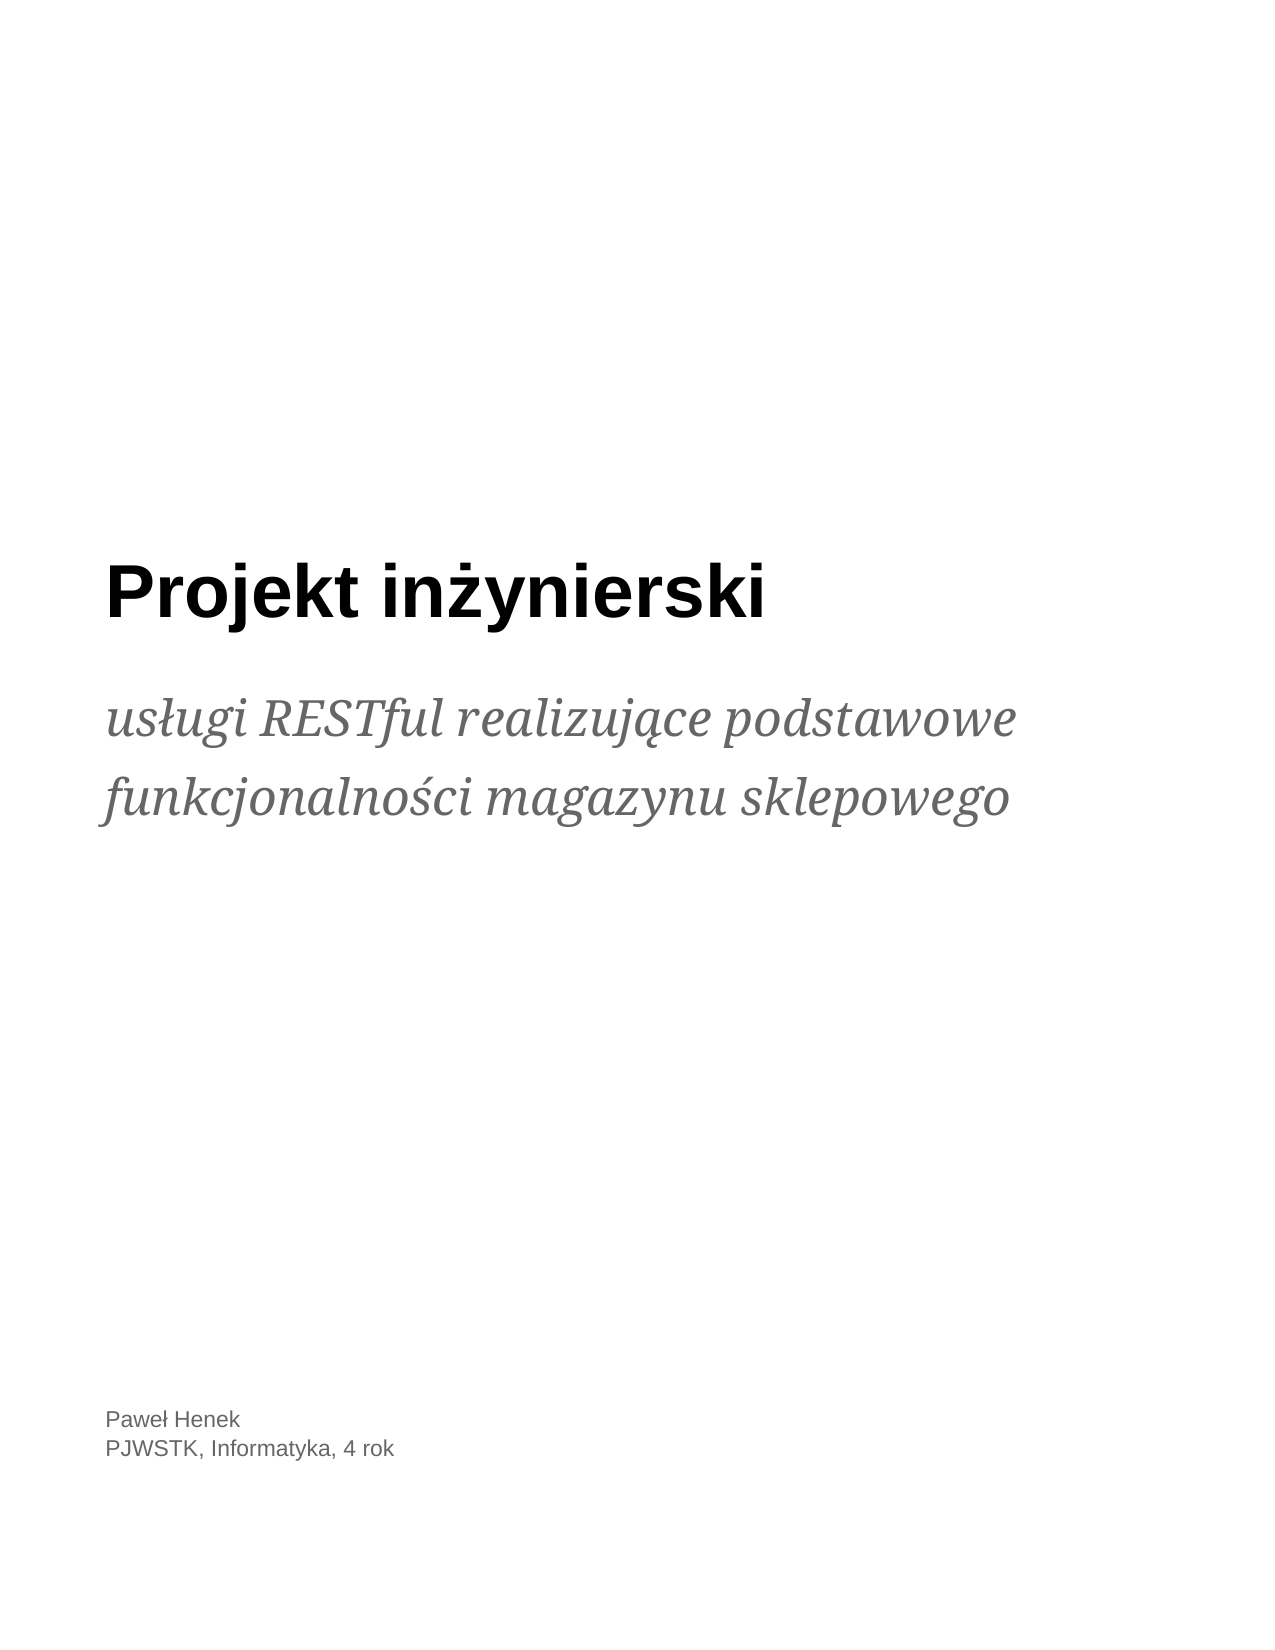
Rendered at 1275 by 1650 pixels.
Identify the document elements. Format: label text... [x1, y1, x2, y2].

subtitle usługi RESTful realizujące podstawowe funkcjonalności magazynu sklepowego [105, 683, 1170, 830]
title Projekt inżynierski [105, 550, 1170, 633]
text PJWSTK, Informatyka, 4 rok [105, 1436, 1170, 1462]
text Paweł Henek [105, 1407, 1170, 1432]
